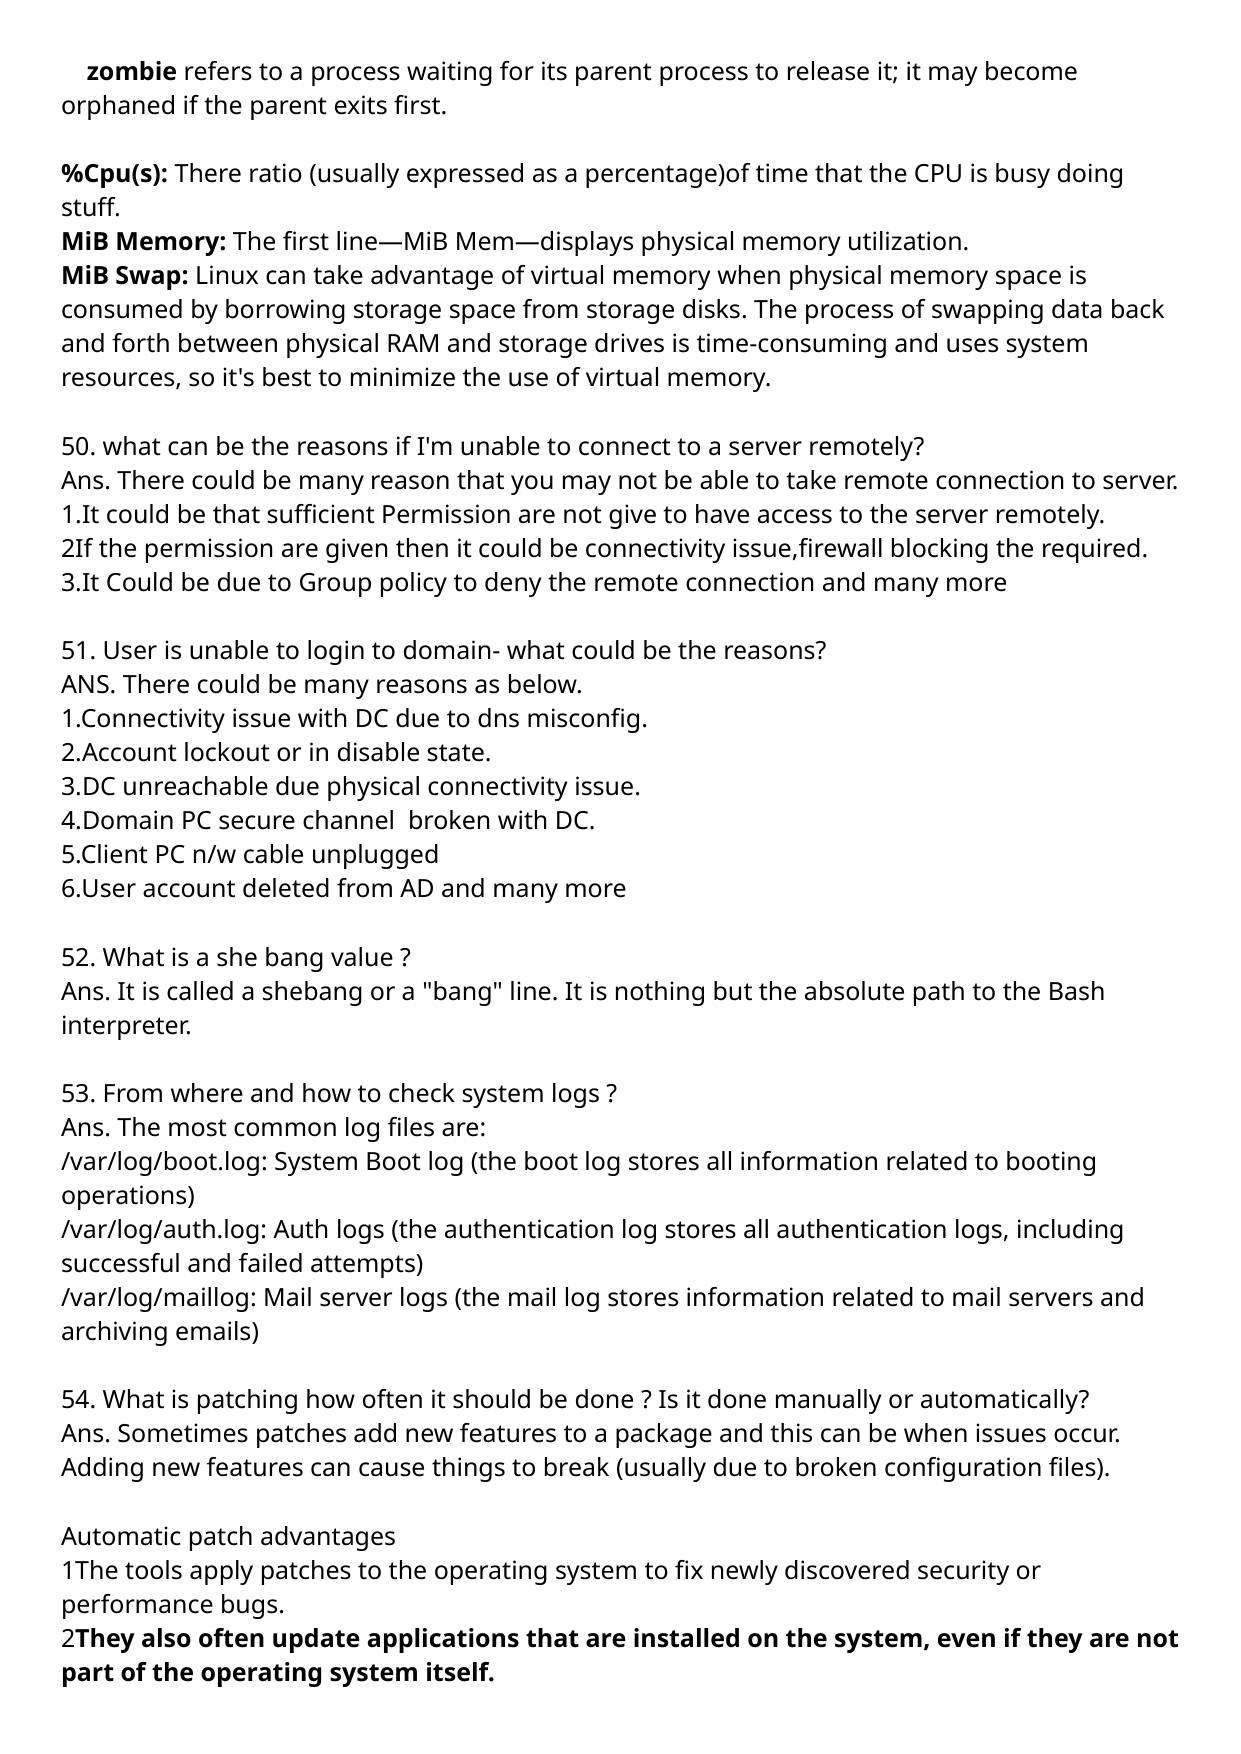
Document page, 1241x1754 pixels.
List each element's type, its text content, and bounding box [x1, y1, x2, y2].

text Ans. There could be many reason that you may not be able to take remote connection to server. [61, 462, 1185, 496]
text MiB Swap: Linux can take advantage of virtual memory when physical memory space is consumed by borrowing storage space from storage disks. The process of swapping data back and forth between physical RAM and storage drives is time-consuming and uses system resources, so it's best to minimize the use of virtual memory. [61, 258, 1185, 394]
text Ans. Sometimes patches add new features to a package and this can be when issues occur. Adding new features can cause things to break (usually due to broken configuration files). [61, 1416, 1185, 1484]
text 4.Domain PC secure channel broken with DC. [61, 803, 1185, 837]
text 52. What is a she bang value ? [61, 939, 1185, 973]
text zombie refers to a process waiting for its parent process to release it; it may become orphaned if the parent exits first. [61, 53, 1185, 122]
text Ans. The most common log files are: [61, 1109, 1185, 1143]
text 2If the permission are given then it could be connectivity issue,firewall blocking the required. [61, 530, 1185, 564]
text Automatic patch advantages [61, 1518, 1185, 1552]
text 6.User account deleted from AD and many more [61, 871, 1185, 905]
text 3.DC unreachable due physical connectivity issue. [61, 769, 1185, 803]
text Ans. It is called a shebang or a "bang" line. It is nothing but the absolute path to the Bash interpreter. [61, 973, 1185, 1041]
text ANS. There could be many reasons as below. [61, 667, 1185, 701]
text 2.Account lockout or in disable state. [61, 735, 1185, 769]
text 1.Connectivity issue with DC due to dns misconfig. [61, 701, 1185, 735]
text /var/log/boot.log: System Boot log (the boot log stores all information related to booting operations) [61, 1143, 1185, 1212]
text 54. What is patching how often it should be done ? Is it done manually or automatically? [61, 1382, 1185, 1416]
text /var/log/auth.log: Auth logs (the authentication log stores all authentication logs, including successful and failed attempts) [61, 1212, 1185, 1280]
text %Cpu(s): There ratio (usually expressed as a percentage)of time that the CPU is busy doing stuff. [61, 122, 1185, 224]
text 2They also often update applications that are installed on the system, even if they are not part of the operating system itself. [61, 1620, 1185, 1688]
text 53. From where and how to check system logs ? [61, 1075, 1185, 1109]
text 1.It could be that sufficient Permission are not give to have access to the server remotely. [61, 496, 1185, 530]
text 3.It Could be due to Group policy to deny the remote connection and many more [61, 564, 1185, 598]
text /var/log/maillog: Mail server logs (the mail log stores information related to mail servers and archiving emails) [61, 1280, 1185, 1348]
text 51. User is unable to login to domain- what could be the reasons? [61, 633, 1185, 667]
text 5.Client PC n/w cable unplugged [61, 837, 1185, 871]
text MiB Memory: The first line—MiB Mem—displays physical memory utilization. [61, 224, 1185, 258]
text 1The tools apply patches to the operating system to fix newly discovered security or performance bugs. [61, 1552, 1185, 1620]
text 50. what can be the reasons if I'm unable to connect to a server remotely? [61, 428, 1185, 462]
